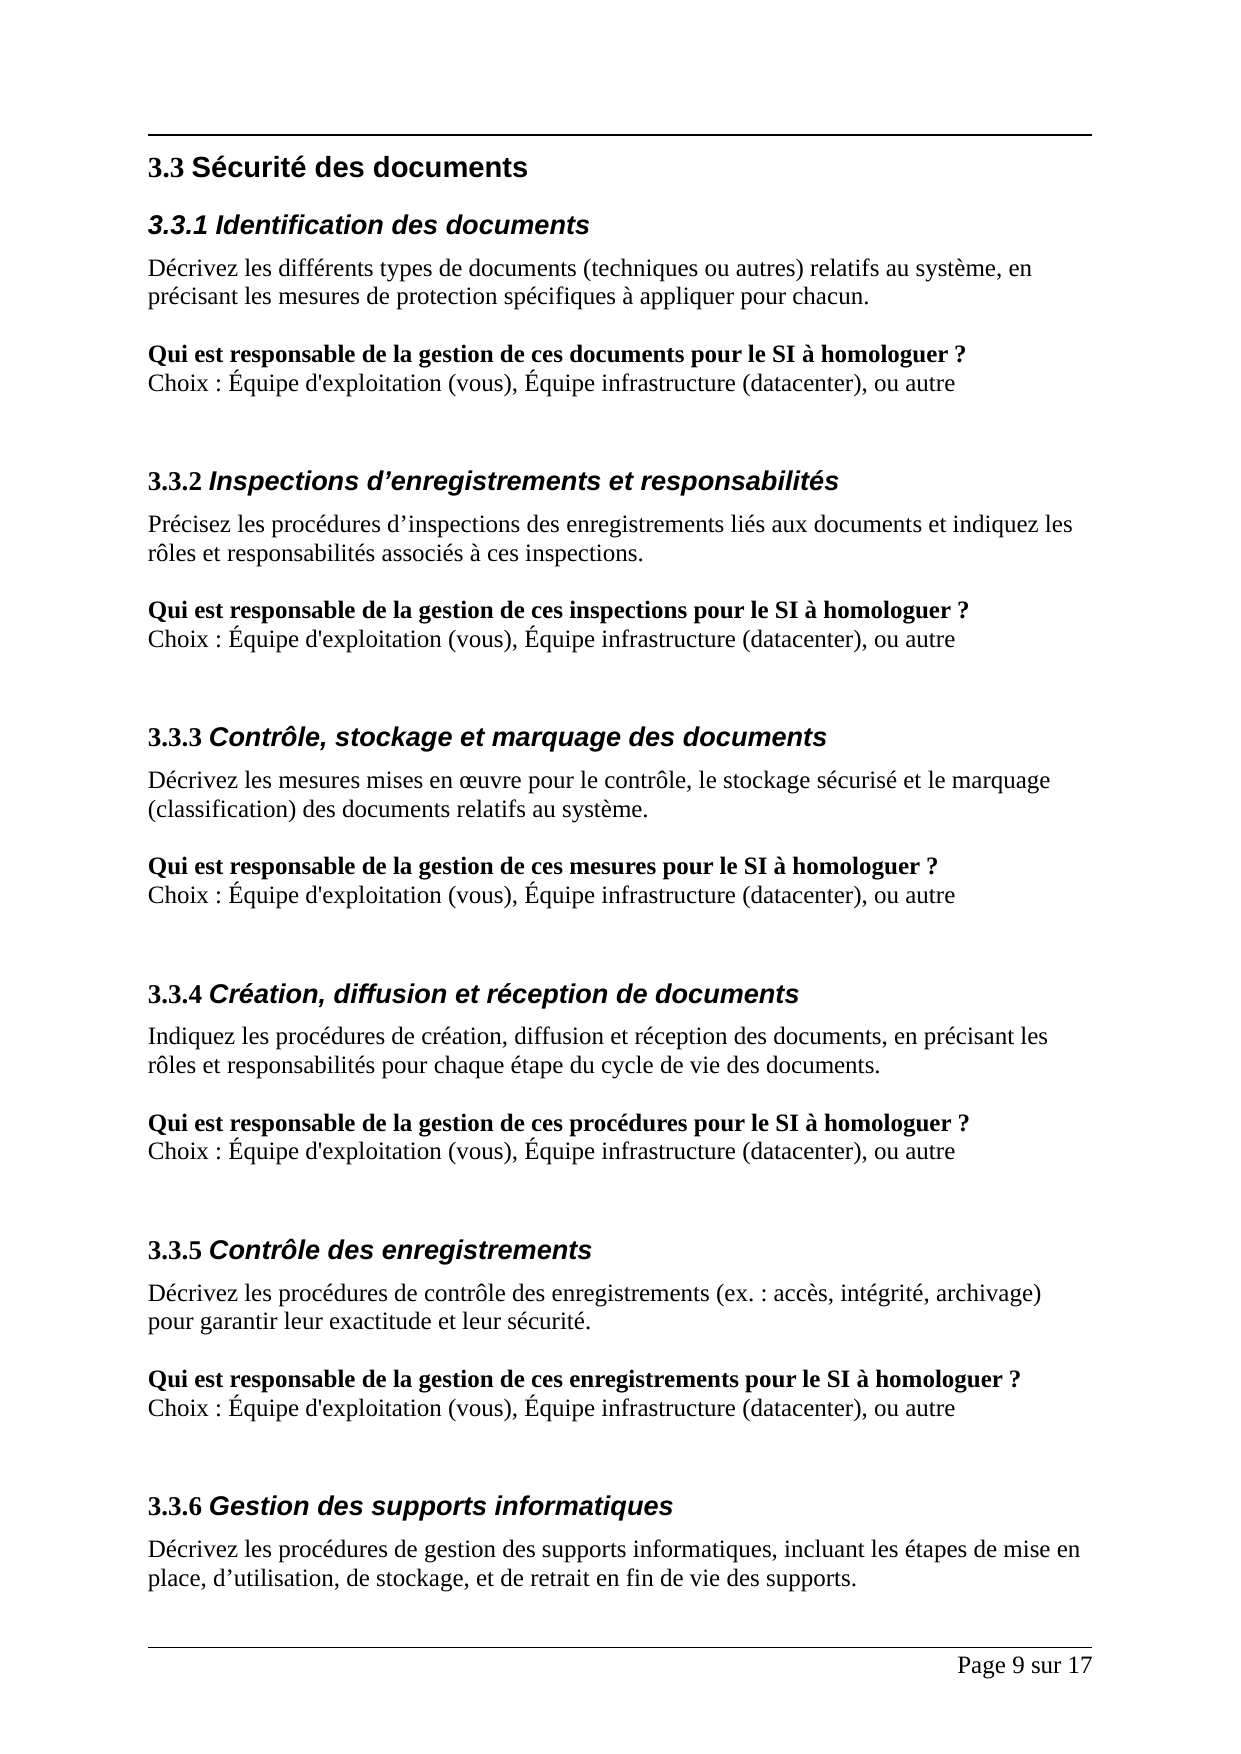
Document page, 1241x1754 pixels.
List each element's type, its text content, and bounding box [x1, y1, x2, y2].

text Décrivez les mesures mises en œuvre pour le contrôle, le stockage sécurisé et le marquage (classification) des documents relatifs au système. [148, 765, 1092, 823]
subtitle 3.3.6 Gestion des supports informatiques [148, 1490, 1092, 1521]
text Qui est responsable de la gestion de ces mesures pour le SI à homologuer ? Choix : Équipe d'exploitation (vous), Équipe infrastructure (datacenter), ou autre [148, 851, 1092, 909]
subtitle 3.3.2 Inspections d’enregistrements et responsabilités [148, 465, 1092, 496]
text Qui est responsable de la gestion de ces documents pour le SI à homologuer ? Choix : Équipe d'exploitation (vous), Équipe infrastructure (datacenter), ou autre [148, 339, 1092, 396]
subtitle 3.3.3 Contrôle, stockage et marquage des documents [148, 721, 1092, 753]
subtitle 3.3.4 Création, diffusion et réception de documents [148, 978, 1092, 1009]
text Décrivez les procédures de contrôle des enregistrements (ex. : accès, intégrité, archivage) pour garantir leur exactitude et leur sécurité. [148, 1278, 1092, 1335]
text Indiquez les procédures de création, diffusion et réception des documents, en précisant les rôles et responsabilités pour chaque étape du cycle de vie des documents. [148, 1021, 1092, 1079]
text Qui est responsable de la gestion de ces inspections pour le SI à homologuer ? Choix : Équipe d'exploitation (vous), Équipe infrastructure (datacenter), ou autre [148, 595, 1092, 653]
text Précisez les procédures d’inspections des enregistrements liés aux documents et indiquez les rôles et responsabilités associés à ces inspections. [148, 509, 1092, 566]
text Qui est responsable de la gestion de ces procédures pour le SI à homologuer ? Choix : Équipe d'exploitation (vous), Équipe infrastructure (datacenter), ou autre [148, 1108, 1092, 1165]
text Qui est responsable de la gestion de ces enregistrements pour le SI à homologuer ? Choix : Équipe d'exploitation (vous), Équipe infrastructure (datacenter), ou autre [148, 1364, 1092, 1421]
subtitle 3.3 Sécurité des documents [148, 150, 1092, 184]
text Décrivez les différents types de documents (techniques ou autres) relatifs au système, en précisant les mesures de protection spécifiques à appliquer pour chacun. [148, 253, 1092, 310]
subtitle 3.3.1 Identification des documents [148, 209, 1092, 240]
text Décrivez les procédures de gestion des supports informatiques, incluant les étapes de mise en place, d’utilisation, de stockage, et de retrait en fin de vie des supports. [148, 1534, 1092, 1591]
subtitle 3.3.5 Contrôle des enregistrements [148, 1234, 1092, 1265]
